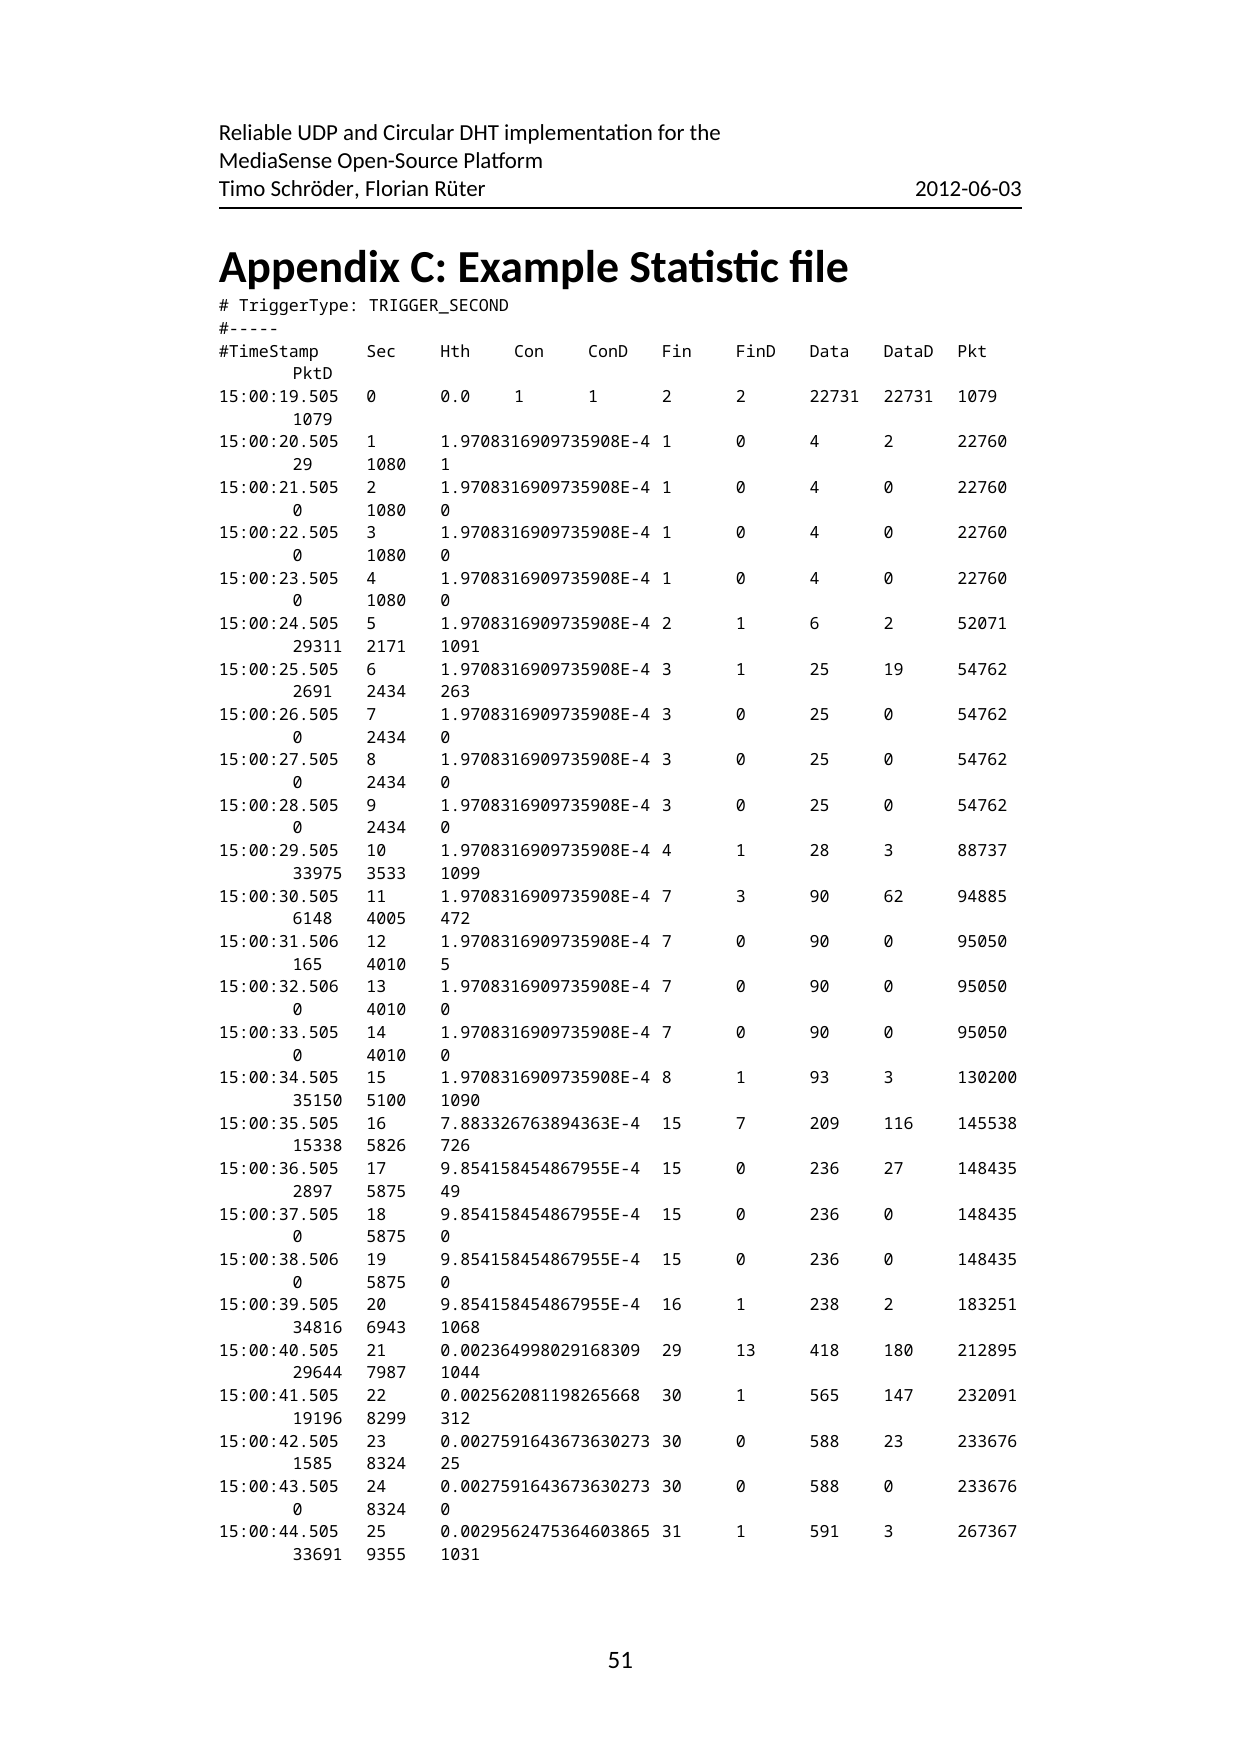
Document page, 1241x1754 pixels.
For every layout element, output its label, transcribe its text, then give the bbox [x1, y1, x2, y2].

text 15:00:39.505 20 9.854158454867955E-4 16 1 238 2 183251 34816 6943 1068 [218, 1293, 1022, 1338]
text 15:00:35.505 16 7.883326763894363E-4 15 7 209 116 145538 15338 5826 726 [218, 1111, 1022, 1157]
text 15:00:37.505 18 9.854158454867955E-4 15 0 236 0 148435 0 5875 0 [218, 1202, 1022, 1248]
text 15:00:33.505 14 1.9708316909735908E-4 7 0 90 0 95050 0 4010 0 [218, 1021, 1022, 1066]
text 15:00:27.505 8 1.9708316909735908E-4 3 0 25 0 54762 0 2434 0 [218, 748, 1022, 793]
text #----- [218, 317, 1022, 339]
text 15:00:41.505 22 0.002562081198265668 30 1 565 147 232091 19196 8299 312 [218, 1384, 1022, 1429]
text 15:00:31.506 12 1.9708316909735908E-4 7 0 90 0 95050 165 4010 5 [218, 930, 1022, 975]
text 15:00:29.505 10 1.9708316909735908E-4 4 1 28 3 88737 33975 3533 1099 [218, 839, 1022, 884]
text 15:00:21.505 2 1.9708316909735908E-4 1 0 4 0 22760 0 1080 0 [218, 476, 1022, 521]
subtitle Appendix C: Example Statistic file [218, 238, 1022, 294]
text # TriggerType: TRIGGER_SECOND [218, 294, 1022, 317]
text #TimeStamp Sec Hth Con ConD Fin FinD Data DataD Pkt PktD [218, 339, 1022, 385]
text 15:00:36.505 17 9.854158454867955E-4 15 0 236 27 148435 2897 5875 49 [218, 1157, 1022, 1202]
text 15:00:19.505 0 0.0 1 1 2 2 22731 22731 1079 1079 [218, 385, 1022, 430]
text 15:00:22.505 3 1.9708316909735908E-4 1 0 4 0 22760 0 1080 0 [218, 521, 1022, 566]
text 15:00:25.505 6 1.9708316909735908E-4 3 1 25 19 54762 2691 2434 263 [218, 657, 1022, 703]
text 15:00:43.505 24 0.0027591643673630273 30 0 588 0 233676 0 8324 0 [218, 1475, 1022, 1520]
text 15:00:24.505 5 1.9708316909735908E-4 2 1 6 2 52071 29311 2171 1091 [218, 612, 1022, 657]
text 15:00:42.505 23 0.0027591643673630273 30 0 588 23 233676 1585 8324 25 [218, 1429, 1022, 1475]
text 15:00:34.505 15 1.9708316909735908E-4 8 1 93 3 130200 35150 5100 1090 [218, 1066, 1022, 1111]
text 15:00:26.505 7 1.9708316909735908E-4 3 0 25 0 54762 0 2434 0 [218, 703, 1022, 748]
text 15:00:44.505 25 0.0029562475364603865 31 1 591 3 267367 33691 9355 1031 [218, 1520, 1022, 1566]
text 15:00:20.505 1 1.9708316909735908E-4 1 0 4 2 22760 29 1080 1 [218, 430, 1022, 476]
text 15:00:38.506 19 9.854158454867955E-4 15 0 236 0 148435 0 5875 0 [218, 1248, 1022, 1293]
text 15:00:40.505 21 0.002364998029168309 29 13 418 180 212895 29644 7987 1044 [218, 1338, 1022, 1384]
text 15:00:28.505 9 1.9708316909735908E-4 3 0 25 0 54762 0 2434 0 [218, 793, 1022, 839]
text 15:00:32.506 13 1.9708316909735908E-4 7 0 90 0 95050 0 4010 0 [218, 975, 1022, 1021]
text 15:00:30.505 11 1.9708316909735908E-4 7 3 90 62 94885 6148 4005 472 [218, 884, 1022, 930]
text 15:00:23.505 4 1.9708316909735908E-4 1 0 4 0 22760 0 1080 0 [218, 566, 1022, 612]
